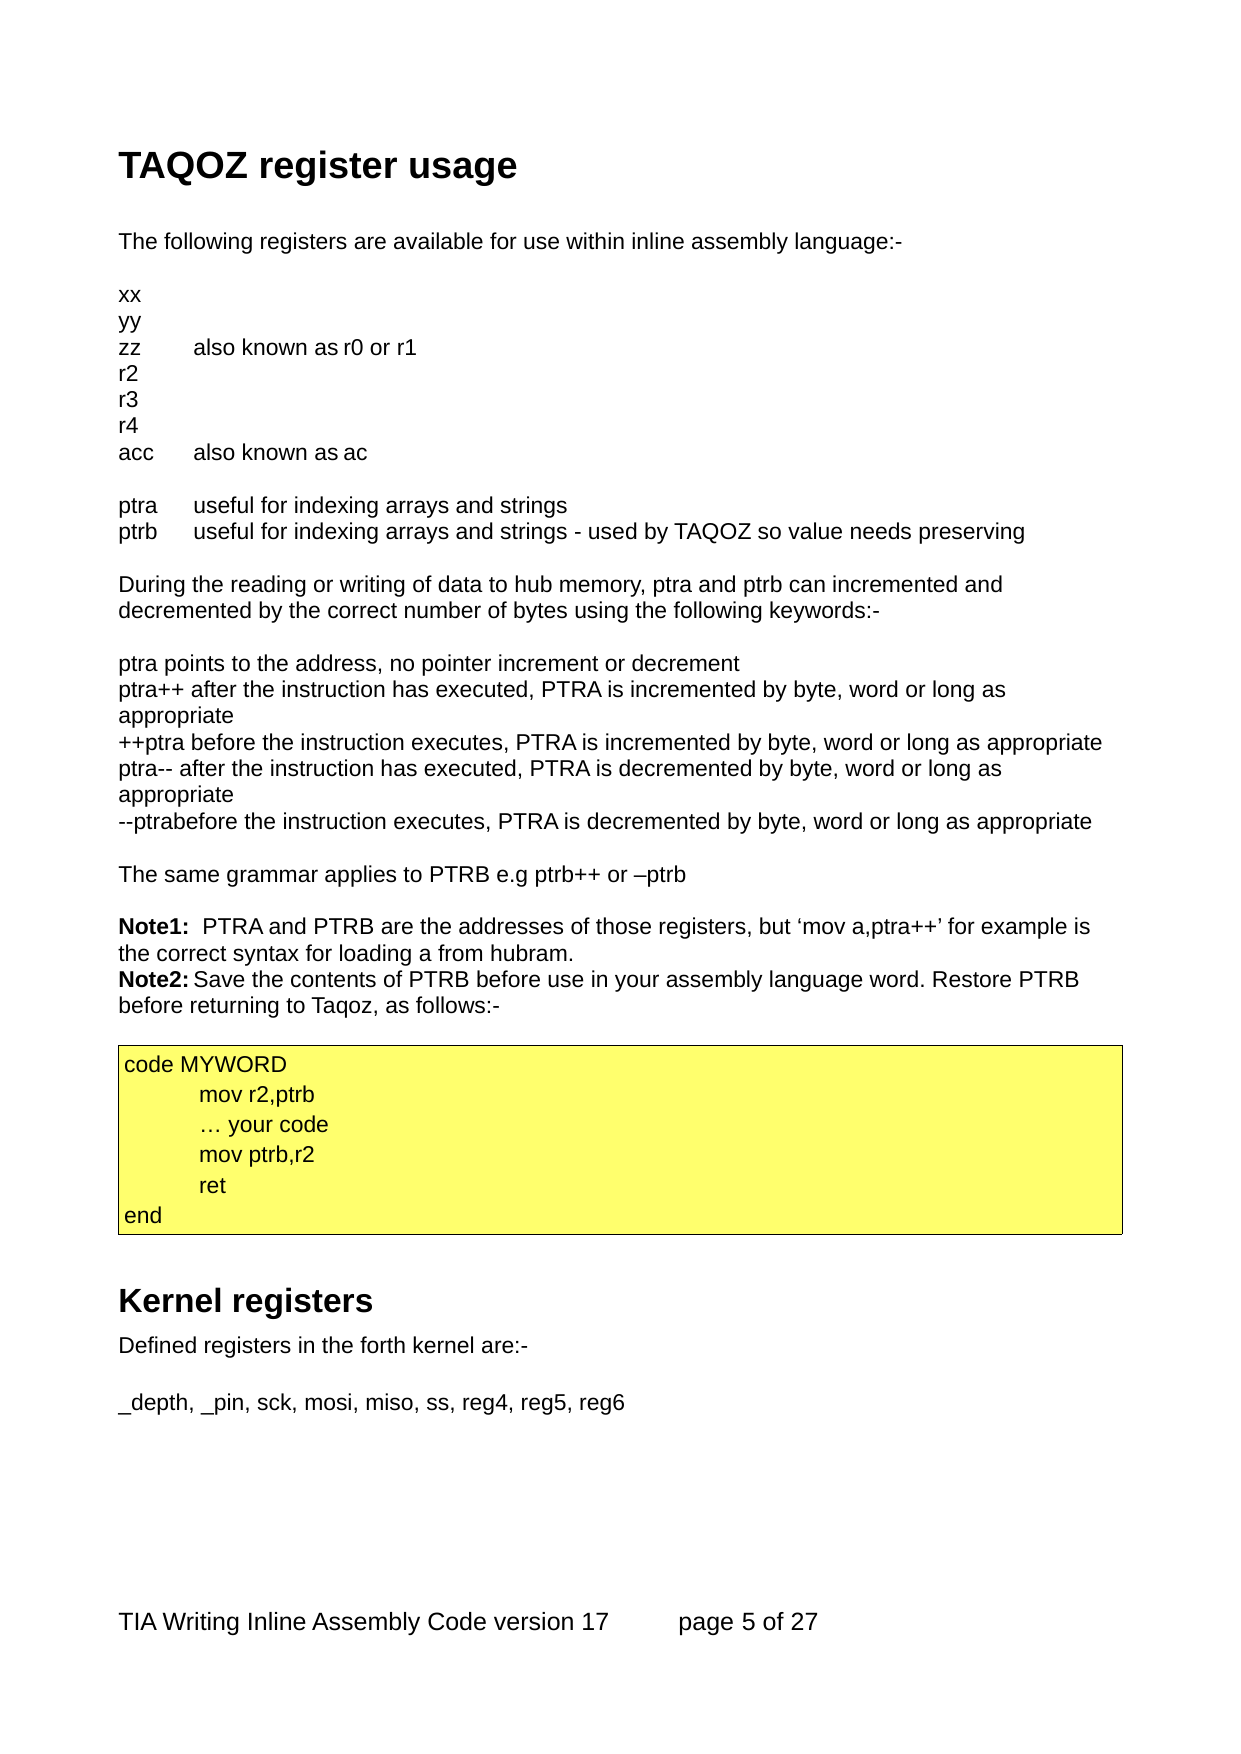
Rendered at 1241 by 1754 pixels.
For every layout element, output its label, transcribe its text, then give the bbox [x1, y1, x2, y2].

text ptrb useful for indexing arrays and strings - used by TAQOZ so value needs preserving [118, 518, 1122, 544]
text The same grammar applies to PTRB e.g ptrb++ or –ptrb [118, 861, 1122, 887]
text yy [118, 307, 1122, 333]
text The following registers are available for use within inline assembly language:- [118, 228, 1122, 254]
subtitle TAQOZ register usage [118, 143, 1122, 187]
text Note2: Save the contents of PTRB before use in your assembly language word. Restore PTRB before returning to Taqoz, as follows:- [118, 966, 1122, 1019]
text During the reading or writing of data to hub memory, ptra and ptrb can incremented and decremented by the correct number of bytes using the following keywords:- [118, 571, 1122, 623]
text xx [118, 281, 1122, 307]
table_header code MYWORD mov r2,ptrb … your code mov ptrb,r2 ret end [119, 1046, 1122, 1234]
text ptra-- after the instruction has executed, PTRA is decremented by byte, word or long as appropriate [118, 755, 1122, 808]
text ptra useful for indexing arrays and strings [118, 492, 1122, 518]
text ptra points to the address, no pointer increment or decrement [118, 650, 1122, 676]
text Note1: PTRA and PTRB are the addresses of those registers, but ‘mov a,ptra++’ for example is the correct syntax for loading a from hubram. [118, 913, 1122, 966]
text ++ptra before the instruction executes, PTRA is incremented by byte, word or long as appropriate [118, 729, 1122, 755]
text acc also known as ac [118, 439, 1122, 465]
text ptra++ after the instruction has executed, PTRA is incremented by byte, word or long as appropriate [118, 676, 1122, 729]
text Defined registers in the forth kernel are:- [118, 1332, 1122, 1359]
text r4 [118, 412, 1122, 439]
text zz also known as r0 or r1 [118, 333, 1122, 360]
subtitle Kernel registers [118, 1281, 1122, 1320]
text r2 [118, 360, 1122, 386]
text _depth, _pin, sck, mosi, miso, ss, reg4, reg5, reg6 [118, 1389, 1122, 1415]
text r3 [118, 386, 1122, 412]
text --ptrabefore the instruction executes, PTRA is decremented by byte, word or long as appropriate [118, 808, 1122, 834]
